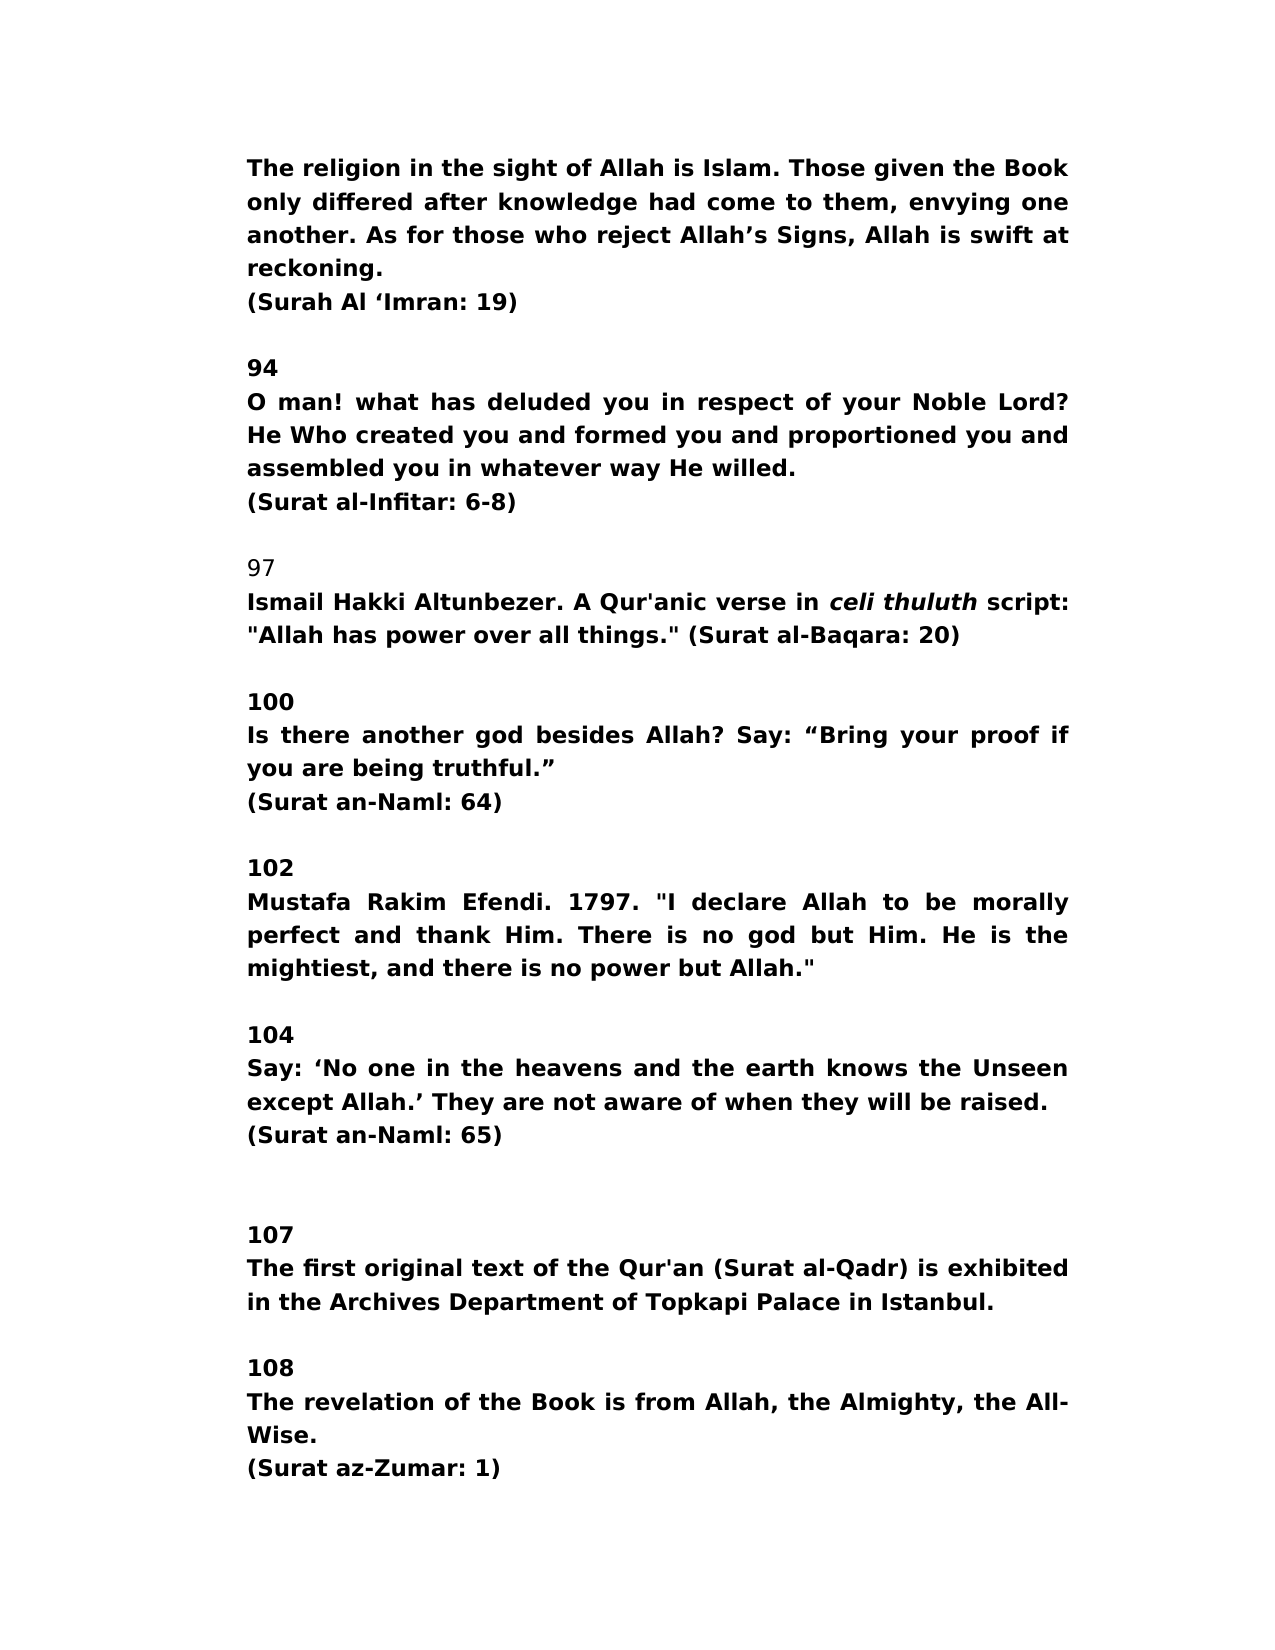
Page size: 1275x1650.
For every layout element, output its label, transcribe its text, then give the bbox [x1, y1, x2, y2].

text 102 [247, 850, 1070, 883]
text 97 [247, 550, 1070, 583]
text (Surat az-Zumar: 1) [247, 1450, 1070, 1483]
text The revelation of the Book is from Allah, the Almighty, the All-Wise. [247, 1383, 1070, 1450]
text Ismail Hakki Altunbezer. A Qur'anic verse in celi thuluth script: "Allah has power over all things." (Surat al-Baqara: 20) [247, 583, 1070, 650]
text Mustafa Rakim Efendi. 1797. "I declare Allah to be morally perfect and thank Him. There is no god but Him. He is the mightiest, and there is no power but Allah." [247, 883, 1070, 983]
text O man! what has deluded you in respect of your Noble Lord? He Who created you and formed you and proportioned you and assembled you in whatever way He willed. [247, 383, 1070, 483]
text (Surat an-Naml: 65) [247, 1117, 1070, 1150]
text (Surat an-Naml: 64) [247, 783, 1070, 817]
text The first original text of the Qur'an (Surat al-Qadr) is exhibited in the Archives Department of Topkapi Palace in Istanbul. [247, 1250, 1070, 1317]
text The religion in the sight of Allah is Islam. Those given the Book only differed after knowledge had come to them, envying one another. As for those who reject Allah’s Signs, Allah is swift at reckoning. [247, 150, 1070, 283]
text Say: ‘No one in the heavens and the earth knows the Unseen except Allah.’ They are not aware of when they will be raised. [247, 1050, 1070, 1117]
text (Surat al-Infitar: 6-8) [247, 483, 1070, 517]
text 100 [247, 683, 1070, 717]
text Is there another god besides Allah? Say: “Bring your proof if you are being truthful.” [247, 717, 1070, 783]
text 104 [247, 1017, 1070, 1050]
text 94 [247, 350, 1070, 383]
text 108 [247, 1350, 1070, 1383]
text (Surah Al ‘Imran: 19) [247, 283, 1070, 317]
text 107 [247, 1217, 1070, 1250]
